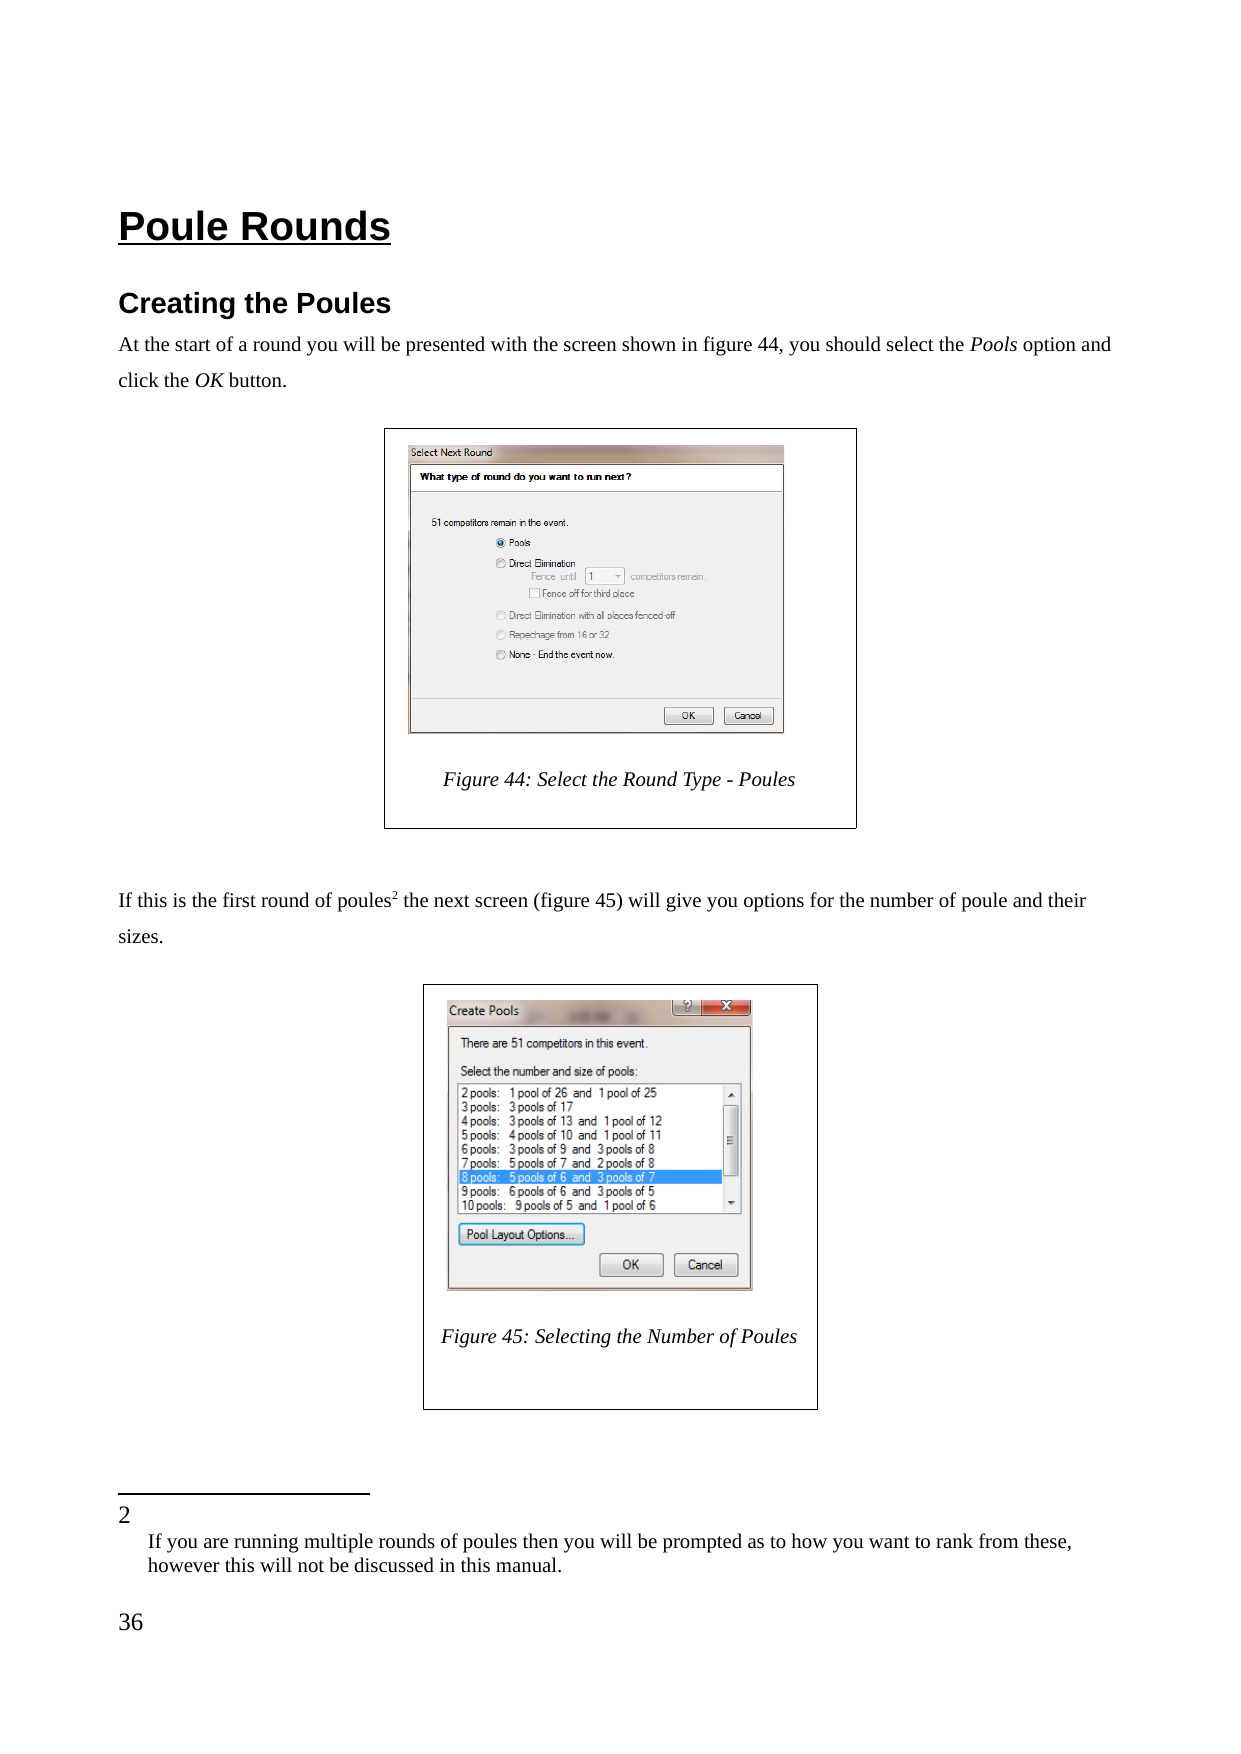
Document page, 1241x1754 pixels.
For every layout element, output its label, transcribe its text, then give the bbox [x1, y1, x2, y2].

text If this is the first round of poules the next screen (figure 45) will give you options for the number of poule and their sizes. [118, 888, 1122, 948]
subtitle Poule Rounds [118, 202, 1122, 249]
text If you are running multiple rounds of poules then you will be prompted as to how you want to rank from these, however this will not be discussed in this manual. [118, 1529, 1122, 1577]
text At the start of a round you will be presented with the screen shown in figure 44, you should select the Pools option and click the OK button. [118, 332, 1122, 392]
subtitle Creating the Poules [118, 286, 1122, 320]
picture [408, 445, 785, 734]
text Figure 45: Selecting the Number of Poules [432, 1323, 808, 1348]
picture [446, 1000, 753, 1291]
text Figure 44: Select the Round Type - Poules [393, 766, 847, 791]
